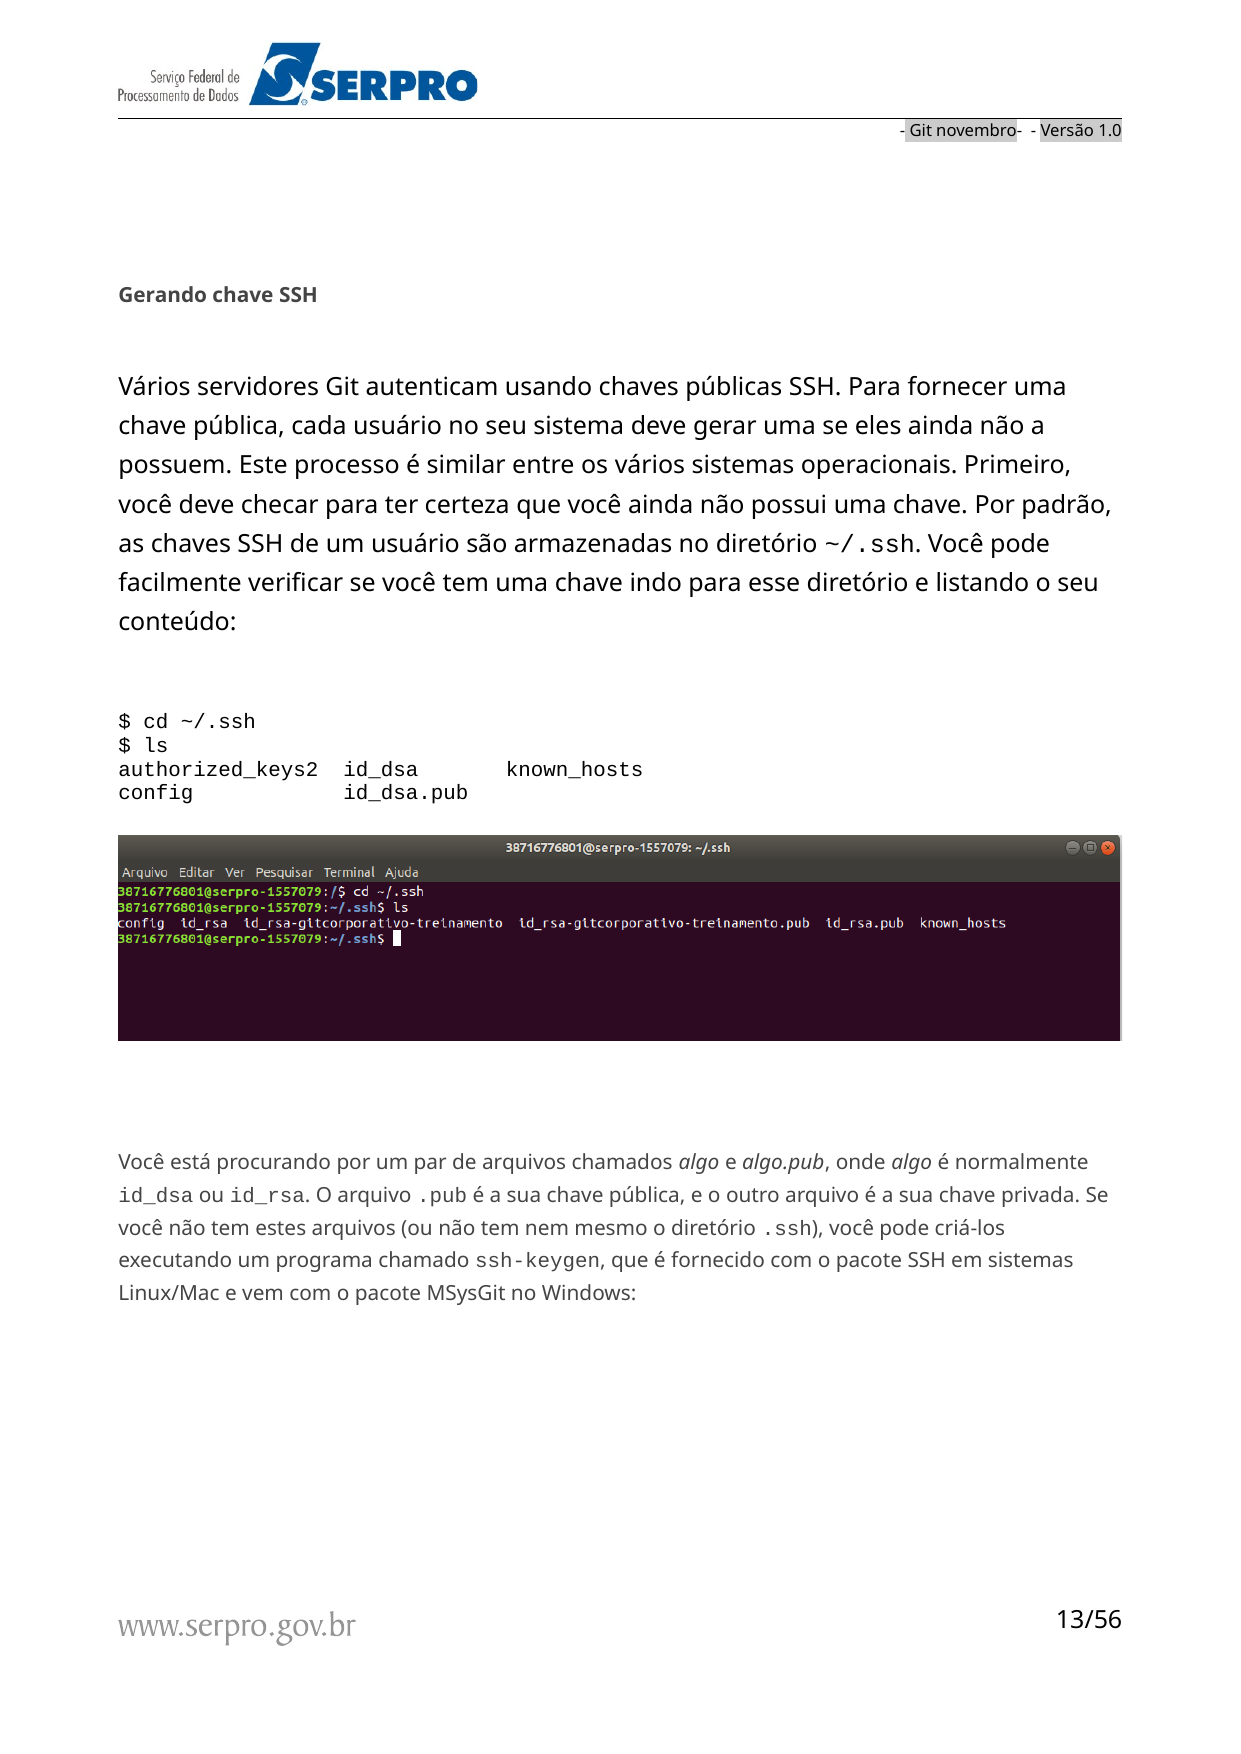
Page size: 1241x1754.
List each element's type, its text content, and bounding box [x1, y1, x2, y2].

picture [118, 41, 478, 106]
text $ cd ~/.ssh [118, 711, 1122, 735]
text $ ls [118, 735, 1122, 759]
subtitle Gerando chave SSH [118, 281, 1122, 309]
text Você está procurando por um par de arquivos chamados algo e algo.pub, onde algo é normalmente id_dsa ou id_rsa. O arquivo .pub é a sua chave pública, e o outro arquivo é a sua chave privada. Se você não tem estes arquivos (ou não tem nem mesmo o diretório .ssh), você pode criá-los executando um programa chamado ssh-keygen, que é fornecido com o pacote SSH em sistemas Linux/Mac e vem com o pacote MSysGit no Windows: [118, 1147, 1122, 1307]
text config id_dsa.pub [118, 782, 1122, 806]
picture [118, 835, 1123, 1041]
text authorized_keys2 id_dsa known_hosts [118, 759, 1122, 782]
text Vários servidores Git autenticam usando chaves públicas SSH. Para fornecer uma chave pública, cada usuário no seu sistema deve gerar uma se eles ainda não a possuem. Este processo é similar entre os vários sistemas operacionais. Primeiro, você deve checar para ter certeza que você ainda não possui uma chave. Por padrão, as chaves SSH de um usuário são armazenadas no diretório ~/.ssh. Você pode facilmente verificar se você tem uma chave indo para esse diretório e listando o seu conteúdo: [118, 369, 1122, 638]
